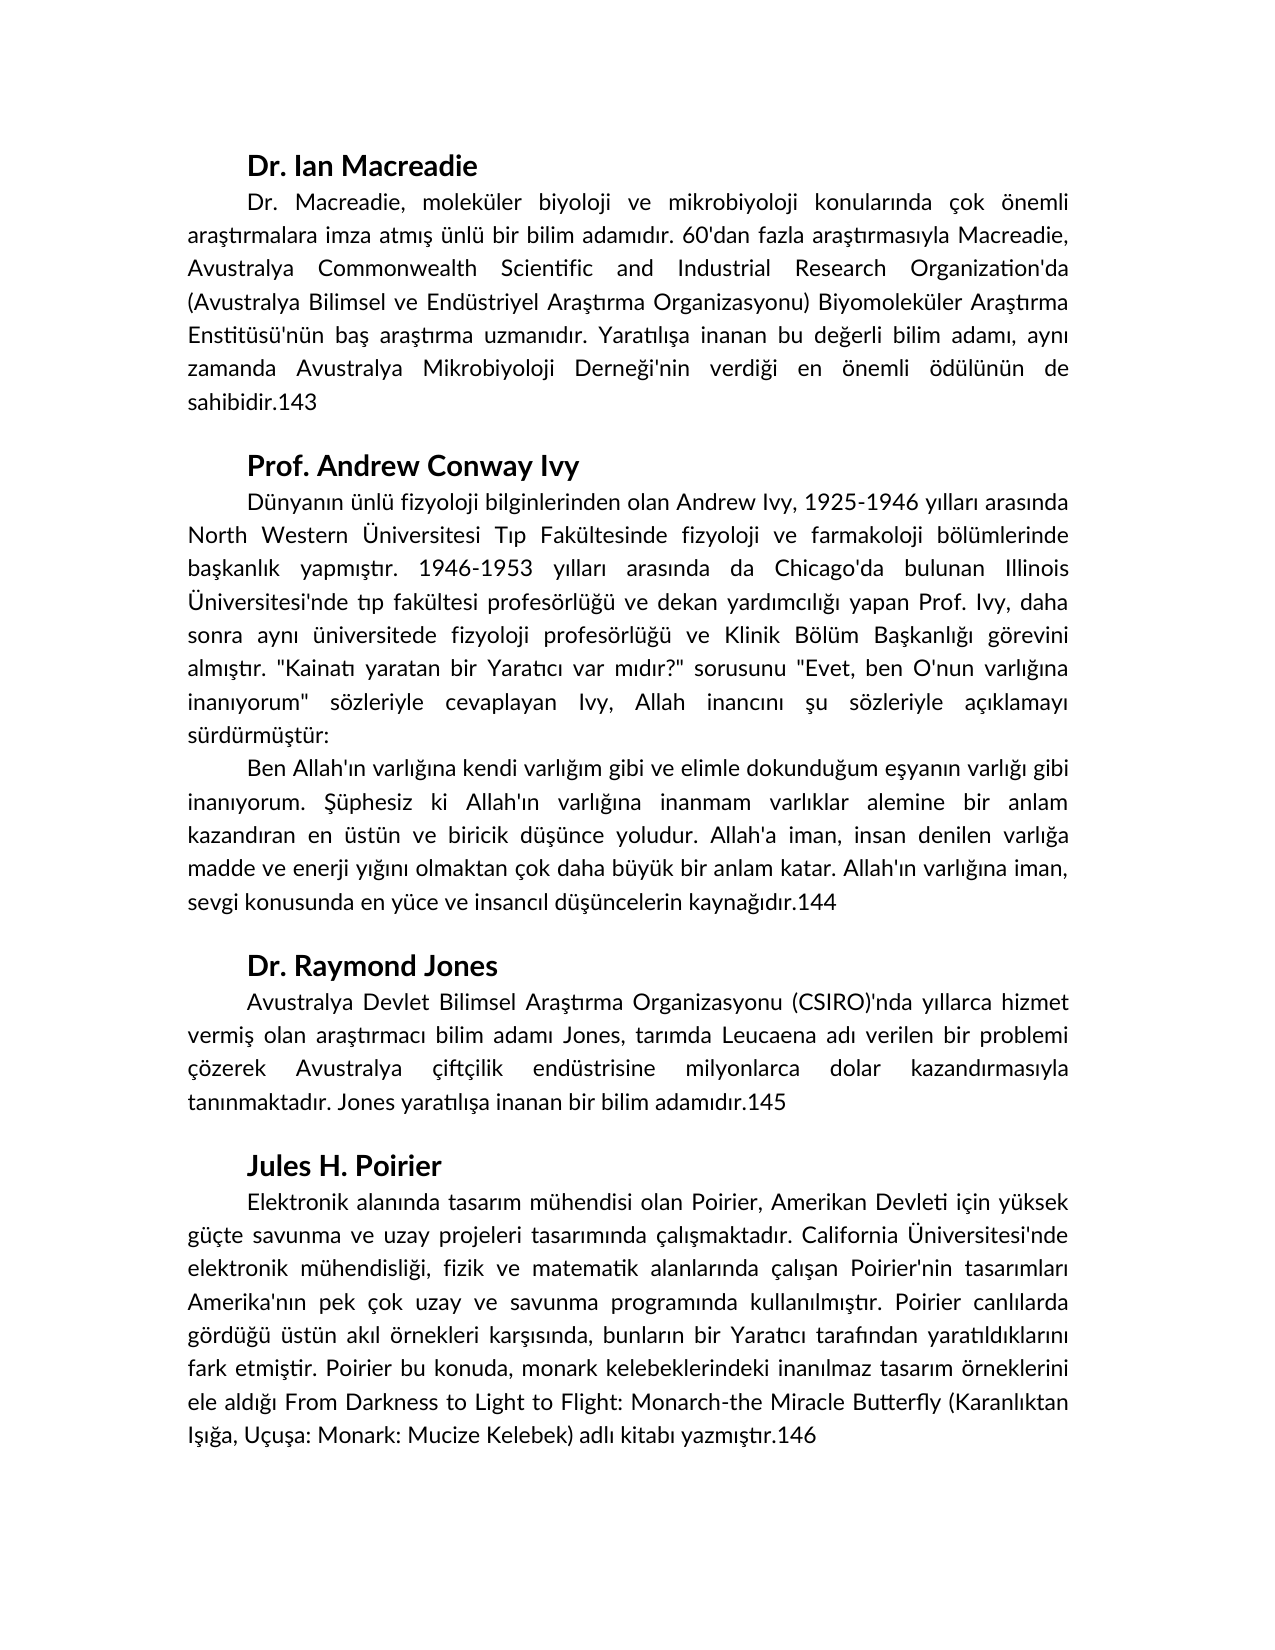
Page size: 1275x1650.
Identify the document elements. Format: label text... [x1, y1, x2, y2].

text Ben Allah'ın varlığına kendi varlığım gibi ve elimle dokunduğum eşyanın varlığı gibi inanıyorum. Şüphesiz ki Allah'ın varlığına inanmam varlıklar alemine bir anlam kazandıran en üstün ve biricik düşünce yoludur. Allah'a iman, insan denilen varlığa madde ve enerji yığını olmaktan çok daha büyük bir anlam katar. Allah'ın varlığına iman, sevgi konusunda en yüce ve insancıl düşüncelerin kaynağıdır.144 [187, 750, 1070, 917]
text Dr. Raymond Jones [187, 950, 1070, 983]
text Dr. Ian Macreadie [187, 150, 1070, 183]
text Elektronik alanında tasarım mühendisi olan Poirier, Amerikan Devleti için yüksek güçte savunma ve uzay projeleri tasarımında çalışmaktadır. California Üniversitesi'nde elektronik mühendisliği, fizik ve matematik alanlarında çalışan Poirier'nin tasarımları Amerika'nın pek çok uzay ve savunma programında kullanılmıştır. Poirier canlılarda gördüğü üstün akıl örnekleri karşısında, bunların bir Yaratıcı tarafından yaratıldıklarını fark etmiştir. Poirier bu konuda, monark kelebeklerindeki inanılmaz tasarım örneklerini ele aldığı From Darkness to Light to Flight: Monarch-the Miracle Butterfly (Karanlıktan Işığa, Uçuşa: Monark: Mucize Kelebek) adlı kitabı yazmıştır.146 [187, 1183, 1070, 1450]
text Prof. Andrew Conway Ivy [187, 450, 1070, 483]
text Dr. Macreadie, moleküler biyoloji ve mikrobiyoloji konularında çok önemli araştırmalara imza atmış ünlü bir bilim adamıdır. 60'dan fazla araştırmasıyla Macreadie, Avustralya Commonwealth Scientific and Industrial Research Organization'da (Avustralya Bilimsel ve Endüstriyel Araştırma Organizasyonu) Biyomoleküler Araştırma Enstitüsü'nün baş araştırma uzmanıdır. Yaratılışa inanan bu değerli bilim adamı, aynı zamanda Avustralya Mikrobiyoloji Derneği'nin verdiği en önemli ödülünün de sahibidir.143 [187, 183, 1070, 417]
text Dünyanın ünlü fizyoloji bilginlerinden olan Andrew Ivy, 1925-1946 yılları arasında North Western Üniversitesi Tıp Fakültesinde fizyoloji ve farmakoloji bölümlerinde başkanlık yapmıştır. 1946-1953 yılları arasında da Chicago'da bulunan Illinois Üniversitesi'nde tıp fakültesi profesörlüğü ve dekan yardımcılığı yapan Prof. Ivy, daha sonra aynı üniversitede fizyoloji profesörlüğü ve Klinik Bölüm Başkanlığı görevini almıştır. "Kainatı yaratan bir Yaratıcı var mıdır?" sorusunu "Evet, ben O'nun varlığına inanıyorum" sözleriyle cevaplayan Ivy, Allah inancını şu sözleriyle açıklamayı sürdürmüştür: [187, 483, 1070, 750]
text Avustralya Devlet Bilimsel Araştırma Organizasyonu (CSIRO)'nda yıllarca hizmet vermiş olan araştırmacı bilim adamı Jones, tarımda Leucaena adı verilen bir problemi çözerek Avustralya çiftçilik endüstrisine milyonlarca dolar kazandırmasıyla tanınmaktadır. Jones yaratılışa inanan bir bilim adamıdır.145 [187, 983, 1070, 1117]
text Jules H. Poirier [187, 1150, 1070, 1183]
